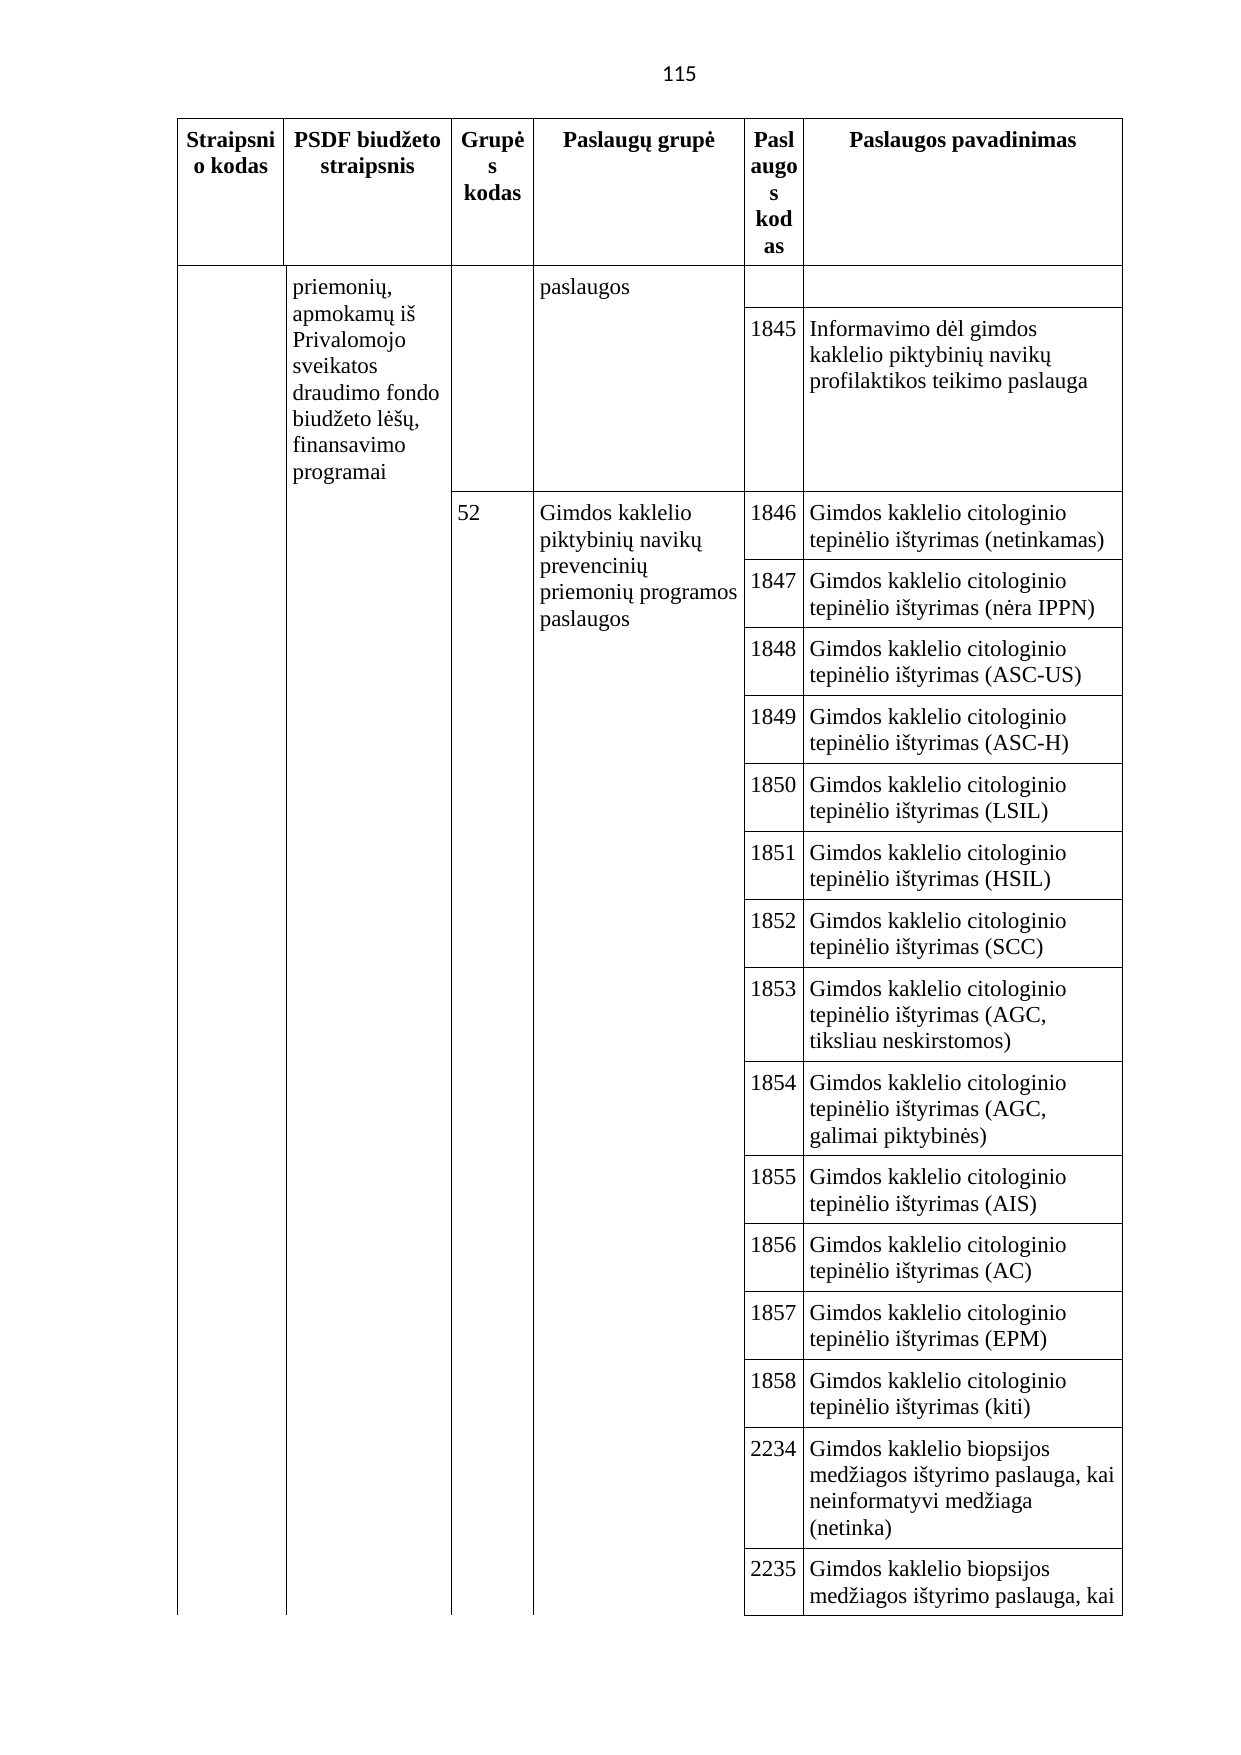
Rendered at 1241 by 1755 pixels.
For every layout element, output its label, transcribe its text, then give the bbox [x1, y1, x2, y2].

table_cell [287, 1061, 451, 1155]
table_cell 1848 [745, 628, 803, 695]
table_cell 1852 [745, 900, 803, 967]
table_cell Gimdos kaklelio citologinio tepinėlio ištyrimas (EPM) [804, 1292, 1122, 1359]
table_cell Gimdos kaklelio piktybinių navikų prevencinių priemonių programos paslaugos [534, 492, 744, 695]
table_cell [534, 307, 744, 491]
table_header Grupės kodas [452, 119, 533, 265]
table_cell 52 [452, 492, 533, 559]
table_cell [452, 266, 533, 307]
table_cell [452, 1061, 533, 1155]
table_cell [178, 559, 286, 627]
table_cell [534, 1548, 744, 1615]
table_cell [534, 967, 744, 1061]
table_cell 1853 [745, 968, 803, 1061]
table_cell [178, 266, 286, 307]
table_cell [534, 1359, 744, 1427]
table_cell Gimdos kaklelio citologinio tepinėlio ištyrimas (AGC, galimai piktybinės) [804, 1062, 1122, 1155]
table_cell 2235 [745, 1549, 803, 1615]
table_cell [452, 1155, 533, 1223]
table_cell [287, 559, 451, 627]
table_cell [178, 1223, 286, 1291]
table_cell Gimdos kaklelio citologinio tepinėlio ištyrimas (nėra IPPN) [804, 560, 1122, 627]
table_cell Gimdos kaklelio citologinio tepinėlio ištyrimas (ASC-US) [804, 628, 1122, 695]
table_cell 1855 [745, 1156, 803, 1223]
table_cell Gimdos kaklelio citologinio tepinėlio ištyrimas (LSIL) [804, 764, 1122, 831]
table_cell [452, 831, 533, 899]
table_cell [804, 266, 1122, 307]
table_cell [452, 899, 533, 967]
table_cell [452, 1291, 533, 1359]
table_cell Gimdos kaklelio biopsijos medžiagos ištyrimo paslauga, kai neinformatyvi medžiaga (netinka) [804, 1428, 1122, 1547]
table_cell Gimdos kaklelio citologinio tepinėlio ištyrimas (SCC) [804, 900, 1122, 967]
table_cell [287, 1548, 451, 1615]
table_cell [287, 491, 451, 559]
table_cell Gimdos kaklelio citologinio tepinėlio ištyrimas (AIS) [804, 1156, 1122, 1223]
table_cell [452, 559, 533, 627]
table_cell Gimdos kaklelio citologinio tepinėlio ištyrimas (ASC-H) [804, 696, 1122, 763]
table_cell [452, 1548, 533, 1615]
table_cell [178, 1155, 286, 1223]
table_cell [287, 1291, 451, 1359]
table_cell [452, 967, 533, 1061]
table_cell [287, 695, 451, 763]
table_cell [287, 1155, 451, 1223]
table_cell [534, 1061, 744, 1155]
table_cell [287, 1359, 451, 1427]
table_cell 1846 [745, 492, 803, 559]
table_cell 1851 [745, 832, 803, 899]
table_cell [287, 899, 451, 967]
table_cell [534, 763, 744, 831]
table_header Paslaugų grupė [534, 119, 744, 265]
table_cell Gimdos kaklelio citologinio tepinėlio ištyrimas (AGC, tiksliau neskirstomos) [804, 968, 1122, 1061]
table_cell [178, 899, 286, 967]
table_cell [178, 491, 286, 559]
table_cell [287, 1427, 451, 1547]
table_cell [452, 627, 533, 695]
table_cell [745, 266, 803, 307]
table_cell [178, 1061, 286, 1155]
table_cell [534, 1155, 744, 1223]
table_header Straipsnio kodas [178, 119, 283, 265]
table_cell [452, 763, 533, 831]
table_cell [287, 627, 451, 695]
table_cell [287, 763, 451, 831]
table_cell [452, 695, 533, 763]
table_cell 1854 [745, 1062, 803, 1155]
table_cell paslaugos [534, 266, 744, 307]
table_cell [534, 899, 744, 967]
table_cell Gimdos kaklelio citologinio tepinėlio ištyrimas (HSIL) [804, 832, 1122, 899]
table_cell [178, 627, 286, 695]
table_cell Gimdos kaklelio biopsijos medžiagos ištyrimo paslauga, kai [804, 1549, 1122, 1615]
table_header PSDF biudžeto straipsnis [284, 119, 451, 265]
table_cell [452, 307, 533, 491]
table_cell [534, 695, 744, 763]
table_cell [178, 967, 286, 1061]
table_cell [178, 1291, 286, 1359]
table_cell 1856 [745, 1224, 803, 1291]
table_cell 1858 [745, 1360, 803, 1427]
table_cell [178, 763, 286, 831]
table_cell [534, 1427, 744, 1547]
table_cell Gimdos kaklelio citologinio tepinėlio ištyrimas (netinkamas) [804, 492, 1122, 559]
table_cell [534, 1223, 744, 1291]
table_cell [178, 831, 286, 899]
table_cell [287, 1223, 451, 1291]
table_header Paslaugos pavadinimas [804, 119, 1122, 265]
table_cell Gimdos kaklelio citologinio tepinėlio ištyrimas (kiti) [804, 1360, 1122, 1427]
table_cell [178, 1359, 286, 1427]
table_cell [287, 967, 451, 1061]
table_cell priemonių, apmokamų iš Privalomojo sveikatos draudimo fondo biudžeto lėšų, finansavimo programai [287, 266, 451, 491]
table_cell 1850 [745, 764, 803, 831]
table_cell [534, 831, 744, 899]
table_cell [452, 1359, 533, 1427]
table_cell [452, 1223, 533, 1291]
table_cell Gimdos kaklelio citologinio tepinėlio ištyrimas (AC) [804, 1224, 1122, 1291]
table_cell 1845 [745, 308, 803, 491]
table_cell 1857 [745, 1292, 803, 1359]
table_cell [178, 307, 286, 491]
table_cell 1849 [745, 696, 803, 763]
table_cell 1847 [745, 560, 803, 627]
table_cell [534, 1291, 744, 1359]
table_cell 2234 [745, 1428, 803, 1547]
table_header Paslaugos kodas [745, 119, 803, 265]
table_cell [178, 1548, 286, 1615]
table_cell Informavimo dėl gimdos kaklelio piktybinių navikų profilaktikos teikimo paslauga [804, 308, 1122, 491]
table_cell [178, 695, 286, 763]
table_cell [452, 1427, 533, 1547]
table_cell [287, 831, 451, 899]
table_cell [178, 1427, 286, 1547]
